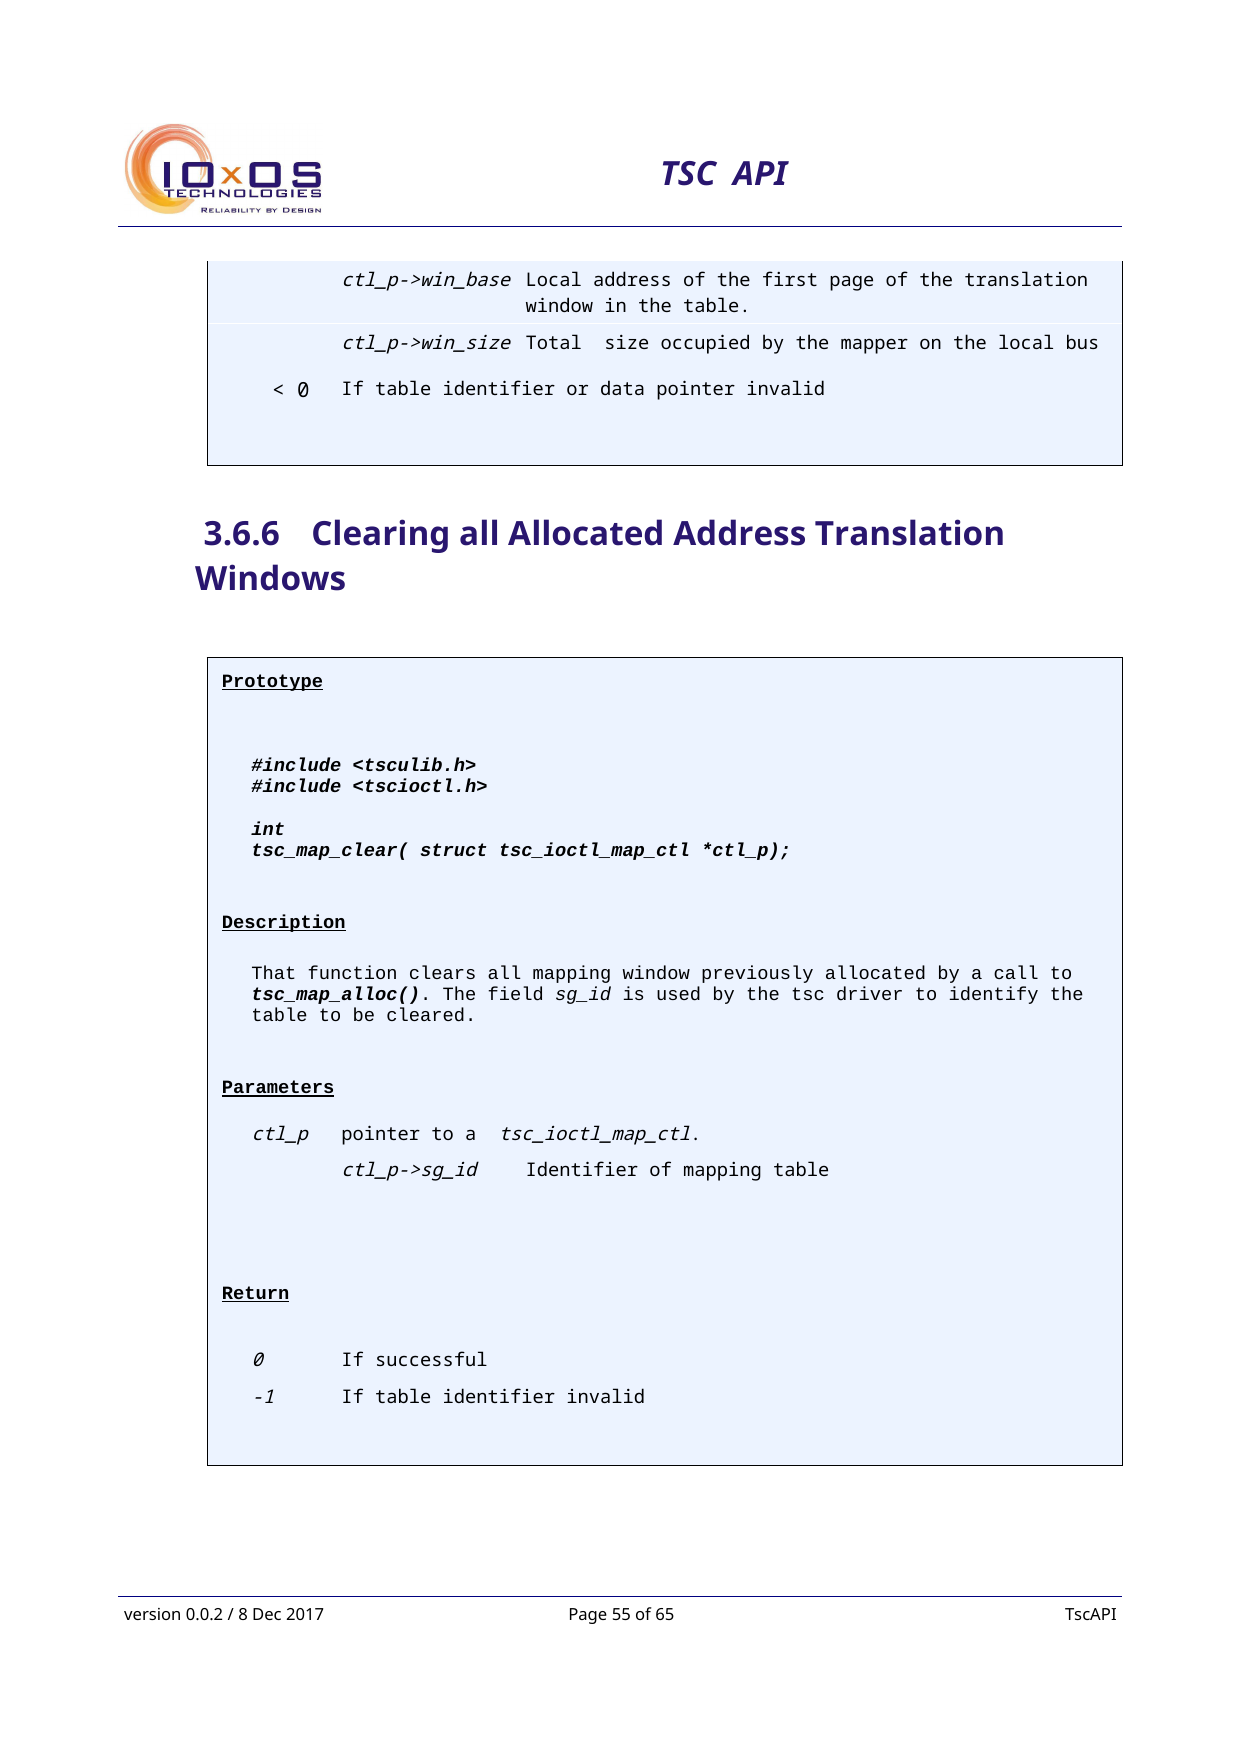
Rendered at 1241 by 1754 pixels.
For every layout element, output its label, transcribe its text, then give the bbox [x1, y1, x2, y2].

table_cell If table identifier or data pointer invalid [335, 369, 1122, 414]
text int [208, 819, 1122, 841]
text tsc_map_clear( struct tsc_ioctl_map_ctl *ctl_p); [208, 841, 1122, 862]
table_cell Total size occupied by the mapper on the local bus [520, 324, 1122, 369]
table_cell [246, 261, 335, 323]
table_cell ctl_p->win_base [335, 261, 520, 323]
text Prototype [208, 658, 1122, 690]
table_cell -1 [246, 1378, 335, 1415]
subtitle Description [208, 898, 1122, 949]
table_cell [208, 1378, 246, 1415]
table_cell If table identifier invalid [335, 1378, 1122, 1415]
table_cell ctl_p->win_size [335, 324, 520, 369]
table_header [208, 1341, 246, 1378]
table_cell [208, 369, 246, 414]
table_cell [208, 1151, 246, 1197]
picture [123, 123, 323, 217]
table_cell Local address of the first page of the translation window in the table. [520, 261, 1122, 323]
subtitle Return [208, 1269, 1122, 1305]
subtitle Parameters [208, 1063, 1122, 1114]
table_cell Identifier of mapping table [520, 1151, 1122, 1197]
table_cell [246, 324, 335, 369]
table_cell [208, 324, 246, 369]
table_header 0 [246, 1341, 335, 1378]
text #include <tscioctl.h> [208, 777, 1122, 798]
table_header ctl_p [246, 1114, 335, 1151]
table_header pointer to a tsc_ioctl_map_ctl. [335, 1114, 1122, 1151]
text #include <tsculib.h> [208, 741, 1122, 777]
table_cell < 0 [246, 369, 335, 414]
table_cell [246, 1151, 335, 1197]
table_cell [208, 261, 246, 323]
table_header [208, 1114, 246, 1151]
subtitle Clearing all Allocated Address Translation Windows [195, 510, 1122, 601]
table_header If successful [335, 1341, 1122, 1378]
table_cell ctl_p->sg_id [335, 1151, 520, 1197]
text That function clears all mapping window previously allocated by a call to tsc_map_alloc(). The field sg_id is used by the tsc driver to identify the table to be cleared. [208, 949, 1122, 1027]
